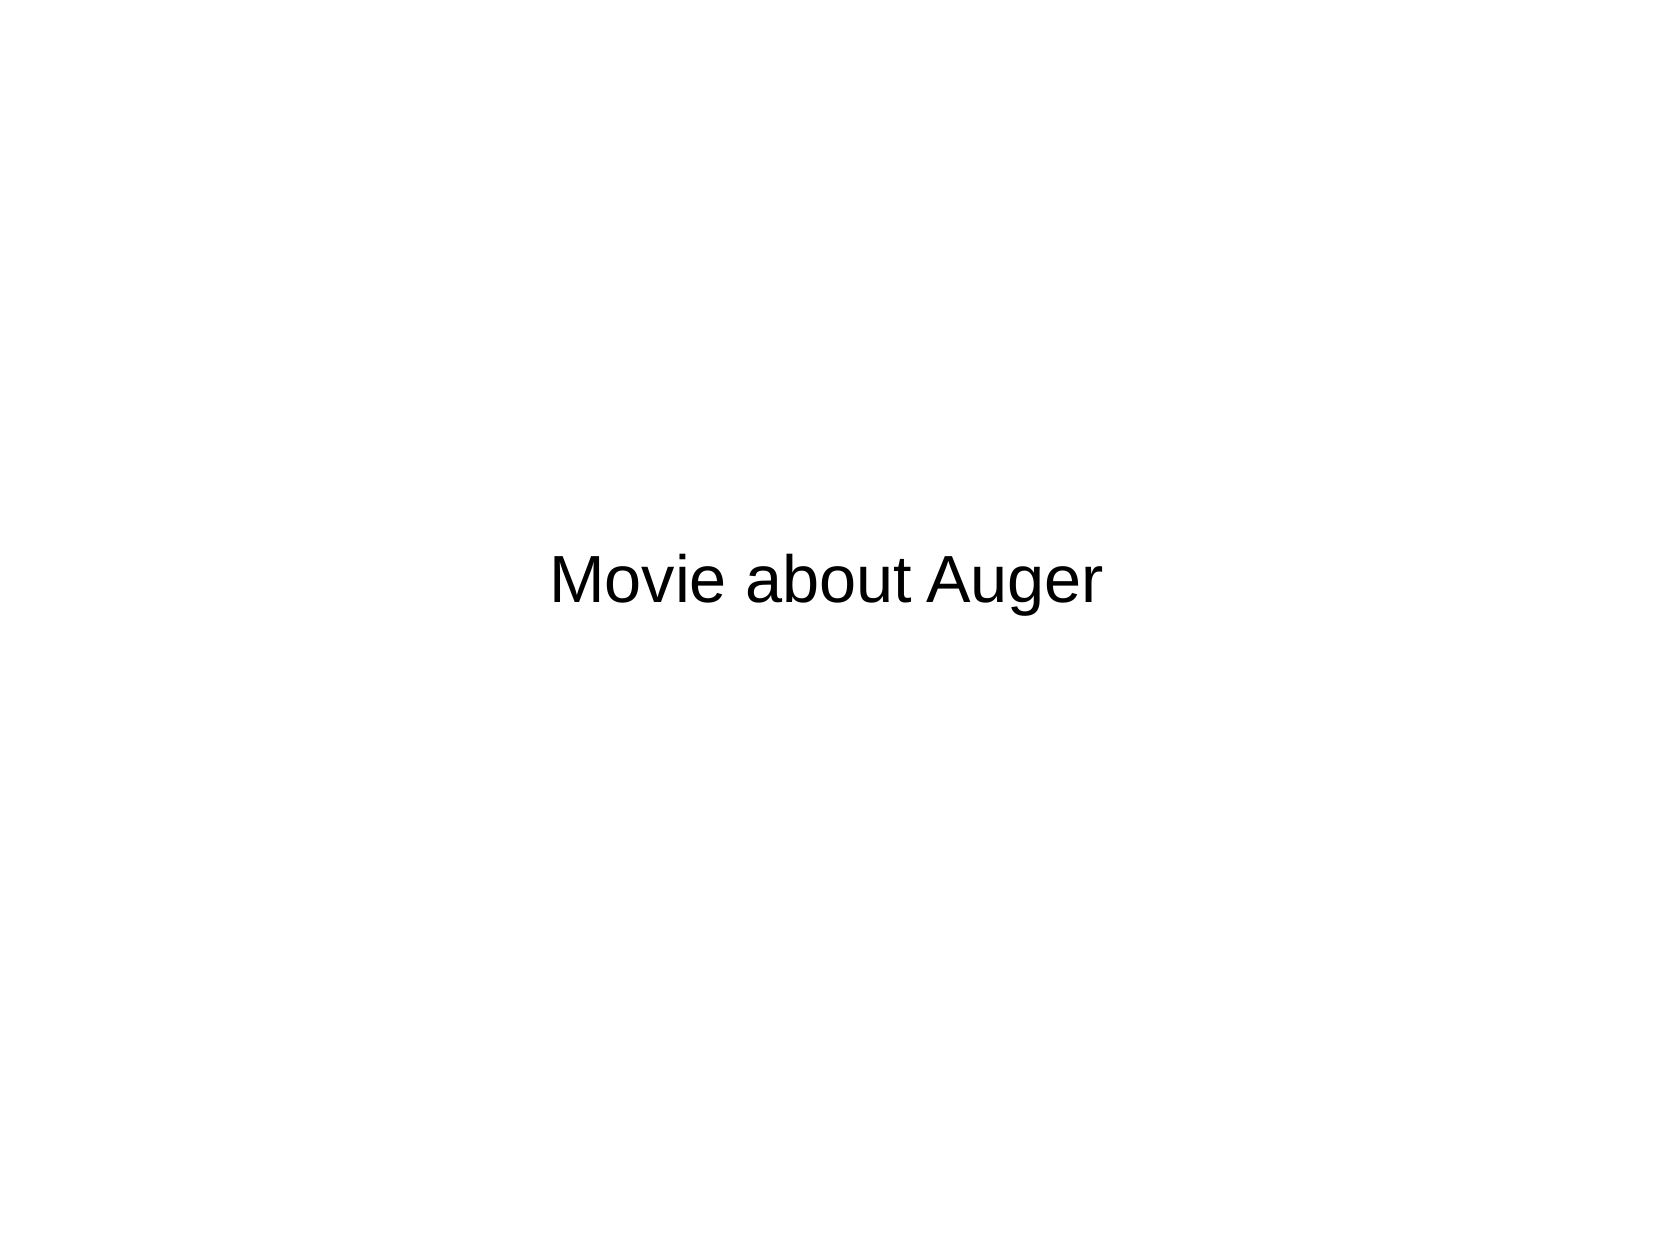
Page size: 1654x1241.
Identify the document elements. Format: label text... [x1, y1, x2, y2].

subtitle Movie about Auger [82, 49, 1571, 1109]
